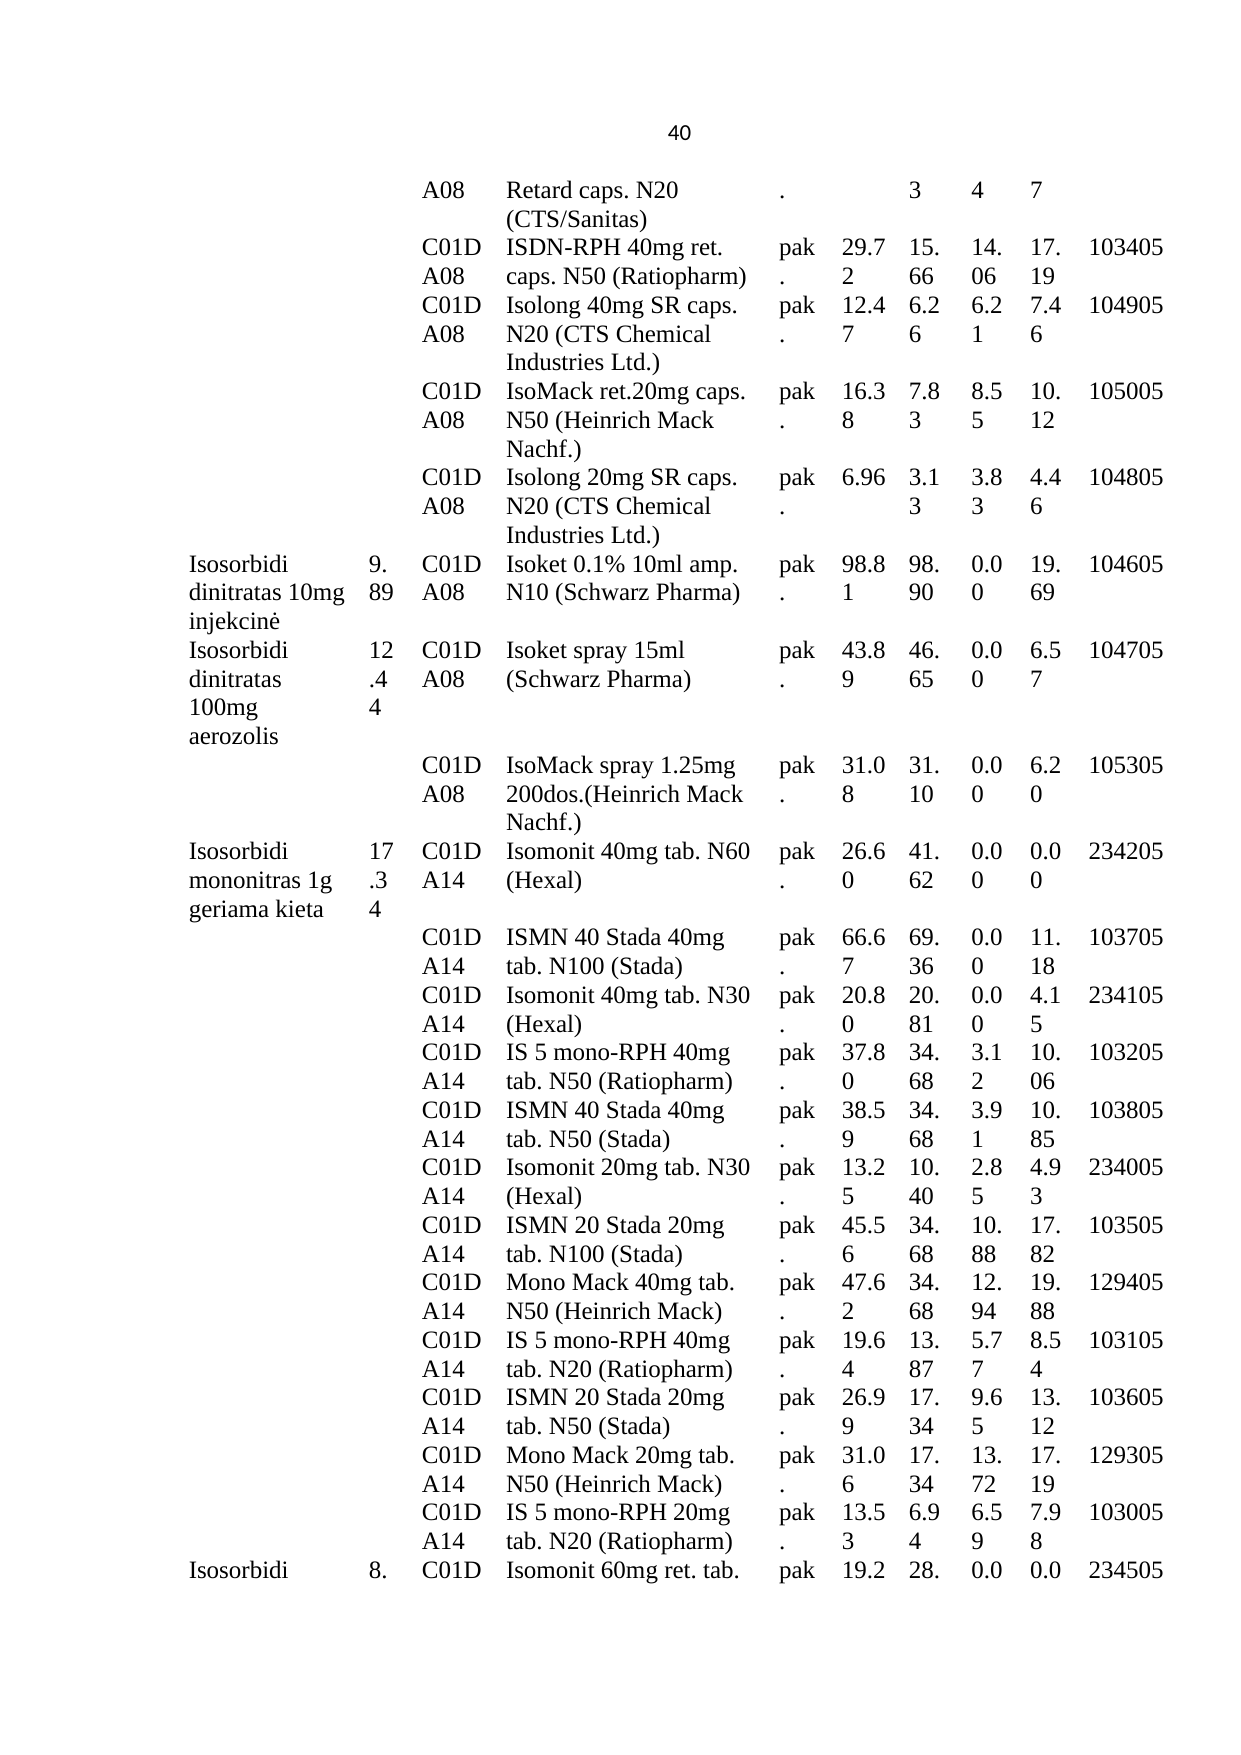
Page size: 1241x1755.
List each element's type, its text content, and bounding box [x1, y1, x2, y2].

table_cell 234205 [1077, 836, 1181, 922]
table_cell [177, 175, 357, 232]
table_cell 4.46 [1019, 463, 1077, 549]
table_cell ISMN 20 Stada 20mg tab. N50 (Stada) [495, 1383, 768, 1440]
table_cell Isomonit 60mg ret. tab. [495, 1555, 768, 1584]
table_cell 103705 [1077, 923, 1181, 980]
table_cell C01D A14 [410, 1440, 494, 1497]
table_cell [177, 463, 357, 549]
table_cell [177, 750, 357, 836]
table_cell 17.19 [1019, 1440, 1077, 1497]
table_cell pak. [768, 549, 830, 635]
table_cell 104905 [1077, 290, 1181, 376]
table_cell pak. [768, 1325, 830, 1382]
table_cell pak. [768, 1498, 830, 1555]
table_cell 19.2 [830, 1555, 897, 1584]
table_cell 16.38 [830, 376, 897, 462]
table_cell 41.62 [897, 836, 960, 922]
table_cell 34.68 [897, 1268, 960, 1325]
table_cell 6.94 [897, 1498, 960, 1555]
table_cell ISDN-RPH 40mg ret. caps. N50 (Ratiopharm) [495, 233, 768, 290]
table_cell Isosorbidi dinitratas 100mg aerozolis [177, 635, 357, 750]
table_cell 0.0 [960, 1555, 1018, 1584]
table_cell 104605 [1077, 549, 1181, 635]
table_cell [357, 1440, 410, 1497]
table_cell 7.46 [1019, 290, 1077, 376]
table_cell 17.19 [1019, 233, 1077, 290]
table_cell 3.13 [897, 463, 960, 549]
table_cell 43.89 [830, 635, 897, 750]
table_cell IsoMack ret.20mg caps. N50 (Heinrich Mack Nachf.) [495, 376, 768, 462]
table_cell pak. [768, 980, 830, 1037]
table_cell 46.65 [897, 635, 960, 750]
table_cell [177, 1268, 357, 1325]
table_cell Isosorbidi mononitras 1g geriama kieta [177, 836, 357, 922]
table_cell [177, 1325, 357, 1382]
table_cell 29.72 [830, 233, 897, 290]
table_cell Isolong 20mg SR caps. N20 (CTS Chemical Industries Ltd.) [495, 463, 768, 549]
table_cell [357, 290, 410, 376]
table_cell 15.66 [897, 233, 960, 290]
table_cell C01D A08 [410, 750, 494, 836]
table_cell 12.44 [357, 635, 410, 750]
table_cell C01D A14 [410, 980, 494, 1037]
table_cell 3.91 [960, 1095, 1018, 1152]
table_cell IsoMack spray 1.25mg 200dos.(Heinrich Mack Nachf.) [495, 750, 768, 836]
table_cell C01D A14 [410, 1498, 494, 1555]
table_cell pak. [768, 1268, 830, 1325]
table_cell pak. [768, 290, 830, 376]
table_cell pak. [768, 1440, 830, 1497]
table_cell 7.98 [1019, 1498, 1077, 1555]
table_cell [177, 1383, 357, 1440]
table_cell C01D A14 [410, 836, 494, 922]
table_cell 26.60 [830, 836, 897, 922]
table_cell Isoket 0.1% 10ml amp. N10 (Schwarz Pharma) [495, 549, 768, 635]
table_cell 28. [897, 1555, 960, 1584]
table_cell 9.65 [960, 1383, 1018, 1440]
table_cell pak. [768, 1095, 830, 1152]
table_cell pak. [768, 836, 830, 922]
table_cell C01D A14 [410, 1210, 494, 1267]
table_cell Isomonit 40mg tab. N30 (Hexal) [495, 980, 768, 1037]
table_cell 10.40 [897, 1153, 960, 1210]
table_cell 103805 [1077, 1095, 1181, 1152]
table_cell 13.72 [960, 1440, 1018, 1497]
table_cell [357, 1095, 410, 1152]
table_cell 12.47 [830, 290, 897, 376]
table_cell 105005 [1077, 376, 1181, 462]
table_cell C01D [410, 1555, 494, 1584]
table_cell 19.64 [830, 1325, 897, 1382]
table_cell [357, 1268, 410, 1325]
table_cell 103105 [1077, 1325, 1181, 1382]
table_cell C01D A08 [410, 290, 494, 376]
table_cell 10.85 [1019, 1095, 1077, 1152]
table_cell 38.59 [830, 1095, 897, 1152]
table_cell Mono Mack 40mg tab. N50 (Heinrich Mack) [495, 1268, 768, 1325]
table_cell 6.20 [1019, 750, 1077, 836]
table_cell C01D A14 [410, 1383, 494, 1440]
table_cell 234105 [1077, 980, 1181, 1037]
table_cell 26.99 [830, 1383, 897, 1440]
table_cell 6.59 [960, 1498, 1018, 1555]
table_cell 10.06 [1019, 1038, 1077, 1095]
table_cell 11.18 [1019, 923, 1077, 980]
table_cell pak. [768, 376, 830, 462]
table_cell Retard caps. N20 (CTS/Sanitas) [495, 175, 768, 232]
table_cell [177, 1095, 357, 1152]
table_cell C01D A08 [410, 463, 494, 549]
table_cell 234505 [1077, 1555, 1181, 1584]
table_cell 98.90 [897, 549, 960, 635]
table_cell Isosorbidi [177, 1555, 357, 1584]
table_cell 37.80 [830, 1038, 897, 1095]
table_cell 12.94 [960, 1268, 1018, 1325]
table_cell Isosorbidi dinitratas 10mg injekcinė [177, 549, 357, 635]
table_cell Isolong 40mg SR caps. N20 (CTS Chemical Industries Ltd.) [495, 290, 768, 376]
table_cell C01D A08 [410, 549, 494, 635]
table_cell 103505 [1077, 1210, 1181, 1267]
table_cell ISMN 40 Stada 40mg tab. N50 (Stada) [495, 1095, 768, 1152]
table_cell 45.56 [830, 1210, 897, 1267]
table_cell 103205 [1077, 1038, 1181, 1095]
table_cell 13.12 [1019, 1383, 1077, 1440]
table_cell 19.69 [1019, 549, 1077, 635]
table_cell [357, 376, 410, 462]
table_cell [357, 1153, 410, 1210]
table_cell 0.00 [960, 750, 1018, 836]
table_cell ISMN 40 Stada 40mg tab. N100 (Stada) [495, 923, 768, 980]
table_cell 3.12 [960, 1038, 1018, 1095]
table_cell pak. [768, 233, 830, 290]
table_cell 69.36 [897, 923, 960, 980]
table_cell 31.10 [897, 750, 960, 836]
table_cell 6.26 [897, 290, 960, 376]
table_cell 0.00 [960, 980, 1018, 1037]
table_cell 4.93 [1019, 1153, 1077, 1210]
table_cell [357, 1383, 410, 1440]
table_cell 10.88 [960, 1210, 1018, 1267]
table_cell 0.00 [960, 836, 1018, 922]
table_cell 10.12 [1019, 376, 1077, 462]
table_cell C01D A14 [410, 1153, 494, 1210]
table_cell IS 5 mono-RPH 40mg tab. N50 (Ratiopharm) [495, 1038, 768, 1095]
table_cell 31.06 [830, 1440, 897, 1497]
table_cell C01D A08 [410, 233, 494, 290]
table_cell 6.21 [960, 290, 1018, 376]
table_cell pak [768, 1555, 830, 1584]
table_cell 14.06 [960, 233, 1018, 290]
table_cell [177, 1210, 357, 1267]
table_cell 34.68 [897, 1095, 960, 1152]
table_cell 7.83 [897, 376, 960, 462]
table_cell 5.77 [960, 1325, 1018, 1382]
table_cell [1077, 175, 1181, 232]
table_cell Isomonit 20mg tab. N30 (Hexal) [495, 1153, 768, 1210]
table_cell 19.88 [1019, 1268, 1077, 1325]
table_cell 17.82 [1019, 1210, 1077, 1267]
table_cell Isoket spray 15ml (Schwarz Pharma) [495, 635, 768, 750]
table_cell 234005 [1077, 1153, 1181, 1210]
table_cell 104705 [1077, 635, 1181, 750]
table_cell C01D A14 [410, 1038, 494, 1095]
table_cell 103605 [1077, 1383, 1181, 1440]
table_cell [830, 175, 897, 232]
table_cell 0.00 [960, 923, 1018, 980]
table_cell . [768, 175, 830, 232]
table_cell pak. [768, 750, 830, 836]
table_cell [177, 980, 357, 1037]
table_cell 34.68 [897, 1038, 960, 1095]
table_cell 13.53 [830, 1498, 897, 1555]
table_cell 2.85 [960, 1153, 1018, 1210]
table_cell 20.80 [830, 980, 897, 1037]
table_cell [357, 980, 410, 1037]
table_cell 31.08 [830, 750, 897, 836]
table_cell 105305 [1077, 750, 1181, 836]
table_cell [177, 290, 357, 376]
table_cell 20.81 [897, 980, 960, 1037]
table_cell A08 [410, 175, 494, 232]
table_cell 129305 [1077, 1440, 1181, 1497]
table_cell C01D A14 [410, 1325, 494, 1382]
table_cell IS 5 mono-RPH 40mg tab. N20 (Ratiopharm) [495, 1325, 768, 1382]
table_cell pak. [768, 635, 830, 750]
table_cell [357, 175, 410, 232]
table_cell [357, 1325, 410, 1382]
table_cell 0.0 [1019, 1555, 1077, 1584]
table_cell C01D A14 [410, 923, 494, 980]
table_cell [357, 1038, 410, 1095]
table_cell 17.34 [357, 836, 410, 922]
table_cell 9.89 [357, 549, 410, 635]
table_cell 8. [357, 1555, 410, 1584]
table_cell ISMN 20 Stada 20mg tab. N100 (Stada) [495, 1210, 768, 1267]
table_cell 129405 [1077, 1268, 1181, 1325]
table_cell [357, 463, 410, 549]
table_cell C01D A14 [410, 1268, 494, 1325]
table_cell [177, 923, 357, 980]
table_cell 13.25 [830, 1153, 897, 1210]
table_cell [177, 1498, 357, 1555]
table_cell [357, 750, 410, 836]
table_cell 47.62 [830, 1268, 897, 1325]
table_cell 98.81 [830, 549, 897, 635]
table_cell 103405 [1077, 233, 1181, 290]
table_cell Mono Mack 20mg tab. N50 (Heinrich Mack) [495, 1440, 768, 1497]
table_cell C01D A14 [410, 1095, 494, 1152]
table_cell pak. [768, 1153, 830, 1210]
table_cell 0.00 [960, 635, 1018, 750]
table_cell 103005 [1077, 1498, 1181, 1555]
table_cell pak. [768, 1383, 830, 1440]
table_cell pak. [768, 463, 830, 549]
table_cell 17.34 [897, 1440, 960, 1497]
table_cell 4 [960, 175, 1018, 232]
table_cell 6.57 [1019, 635, 1077, 750]
table_cell 34.68 [897, 1210, 960, 1267]
table_cell [357, 1498, 410, 1555]
table_cell [177, 1153, 357, 1210]
table_cell 4.15 [1019, 980, 1077, 1037]
table_cell 8.55 [960, 376, 1018, 462]
table_cell [177, 233, 357, 290]
table_cell IS 5 mono-RPH 20mg tab. N20 (Ratiopharm) [495, 1498, 768, 1555]
table_cell [357, 923, 410, 980]
table_cell [177, 1440, 357, 1497]
table_cell 3.83 [960, 463, 1018, 549]
table_cell 6.96 [830, 463, 897, 549]
table_cell 17.34 [897, 1383, 960, 1440]
table_cell 66.67 [830, 923, 897, 980]
table_cell pak. [768, 1038, 830, 1095]
table_cell 104805 [1077, 463, 1181, 549]
table_cell 7 [1019, 175, 1077, 232]
table_cell 8.54 [1019, 1325, 1077, 1382]
table_cell 13.87 [897, 1325, 960, 1382]
table_cell 0.00 [1019, 836, 1077, 922]
table_cell 3 [897, 175, 960, 232]
table_cell [177, 1038, 357, 1095]
table_cell C01D A08 [410, 635, 494, 750]
table_cell [357, 233, 410, 290]
table_cell 0.00 [960, 549, 1018, 635]
table_cell [357, 1210, 410, 1267]
table_cell pak. [768, 923, 830, 980]
table_cell [177, 376, 357, 462]
table_cell Isomonit 40mg tab. N60 (Hexal) [495, 836, 768, 922]
table_cell pak. [768, 1210, 830, 1267]
table_cell C01D A08 [410, 376, 494, 462]
